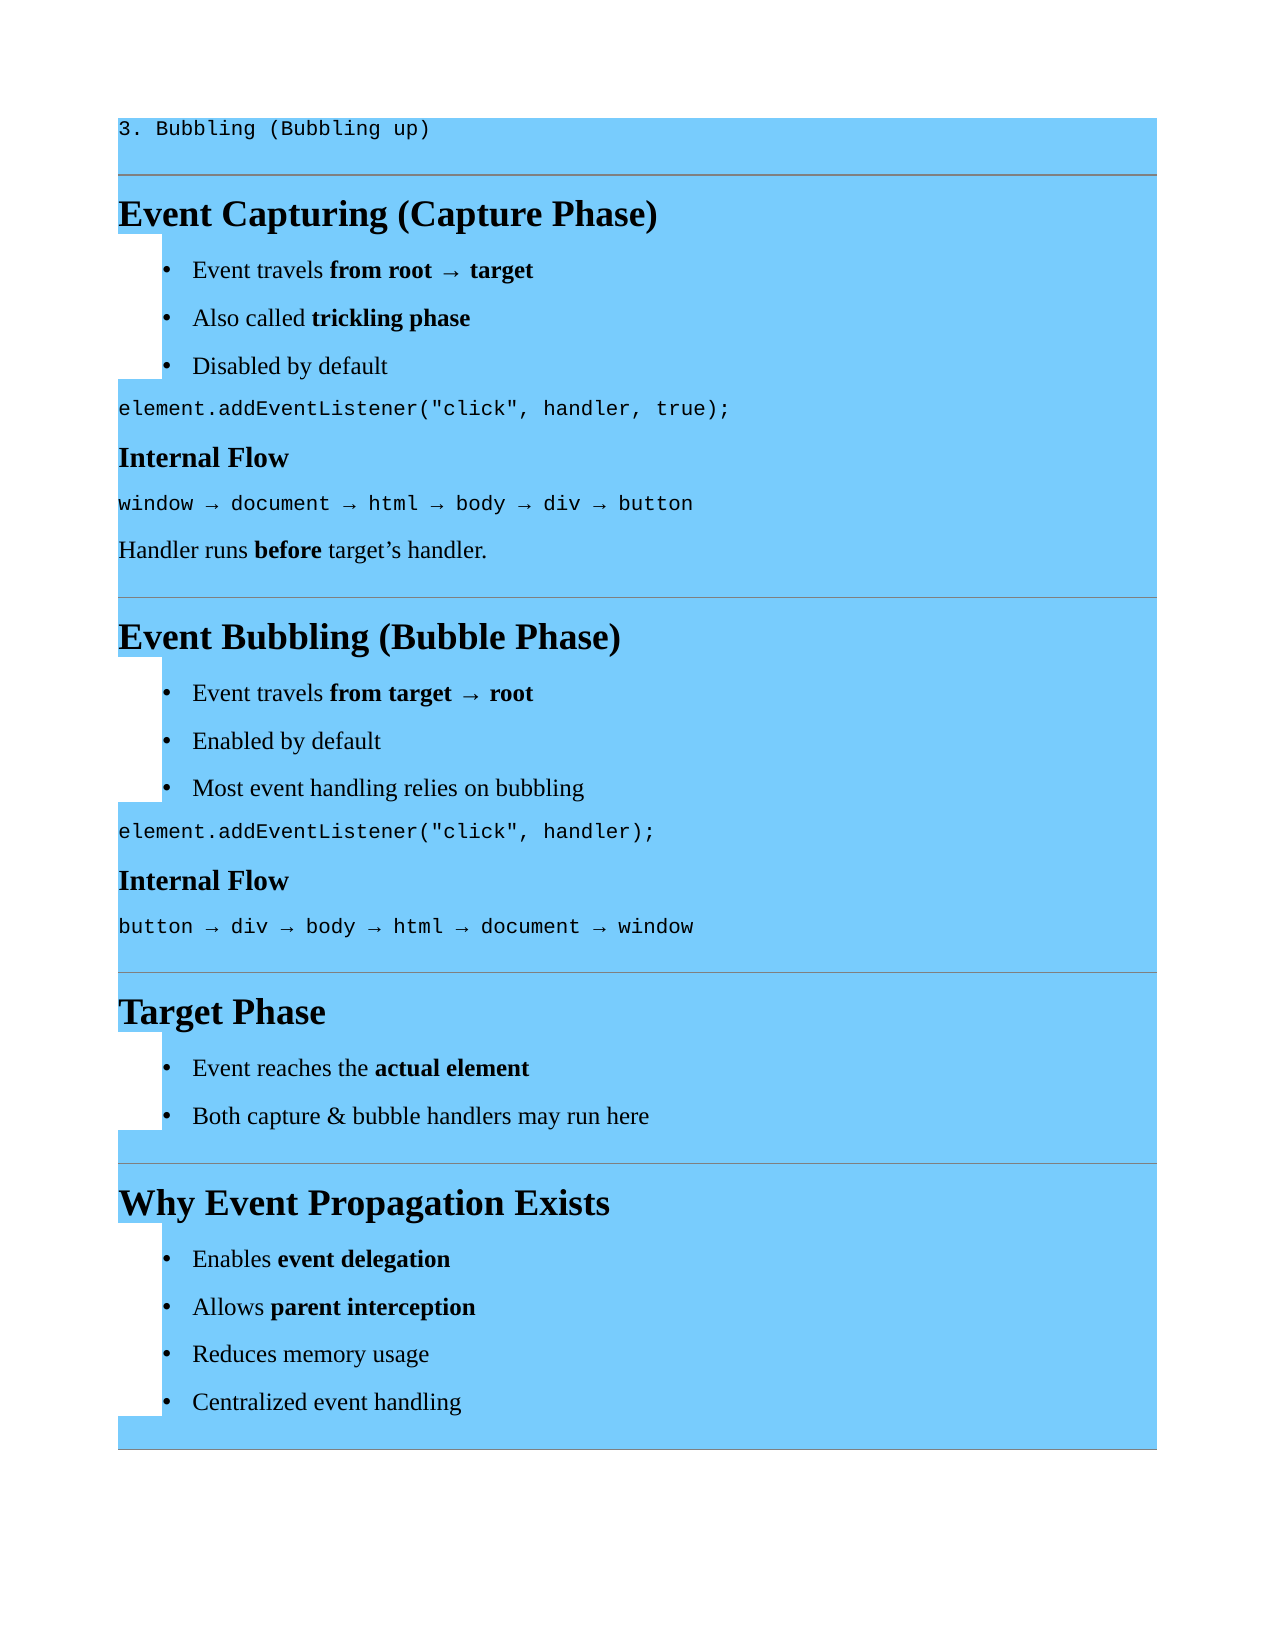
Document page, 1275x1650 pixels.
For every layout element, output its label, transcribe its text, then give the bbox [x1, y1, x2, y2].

list Reduces memory usage [162, 1339, 1157, 1368]
subtitle Why Event Propagation Exists [118, 1180, 1157, 1223]
subtitle Target Phase [118, 989, 1157, 1032]
subtitle Event Bubbling (Bubble Phase) [118, 614, 1157, 657]
list Centralized event handling [162, 1387, 1157, 1416]
text button → div → body → html → document → window [118, 916, 1157, 939]
list Both capture & bubble handlers may run here [162, 1101, 1157, 1130]
list Event travels from target → root [162, 678, 1157, 707]
text Handler runs before target’s handler. [118, 535, 1157, 564]
subtitle Internal Flow [118, 440, 1157, 474]
subtitle Event Capturing (Capture Phase) [118, 191, 1157, 234]
list Event reaches the actual element [162, 1053, 1157, 1082]
text element.addEventListener("click", handler); [118, 821, 1157, 845]
text window → document → html → body → div → button [118, 493, 1157, 517]
list Enables event delegation [162, 1244, 1157, 1273]
list Disabled by default [162, 351, 1157, 379]
list Allows parent interception [162, 1292, 1157, 1321]
list Most event handling relies on bubbling [162, 773, 1157, 802]
text 3. Bubbling (Bubbling up) [118, 118, 1157, 142]
list Event travels from root → target [162, 256, 1157, 284]
text element.addEventListener("click", handler, true); [118, 398, 1157, 422]
list Also called trickling phase [162, 303, 1157, 332]
list Enabled by default [162, 726, 1157, 754]
subtitle Internal Flow [118, 863, 1157, 896]
